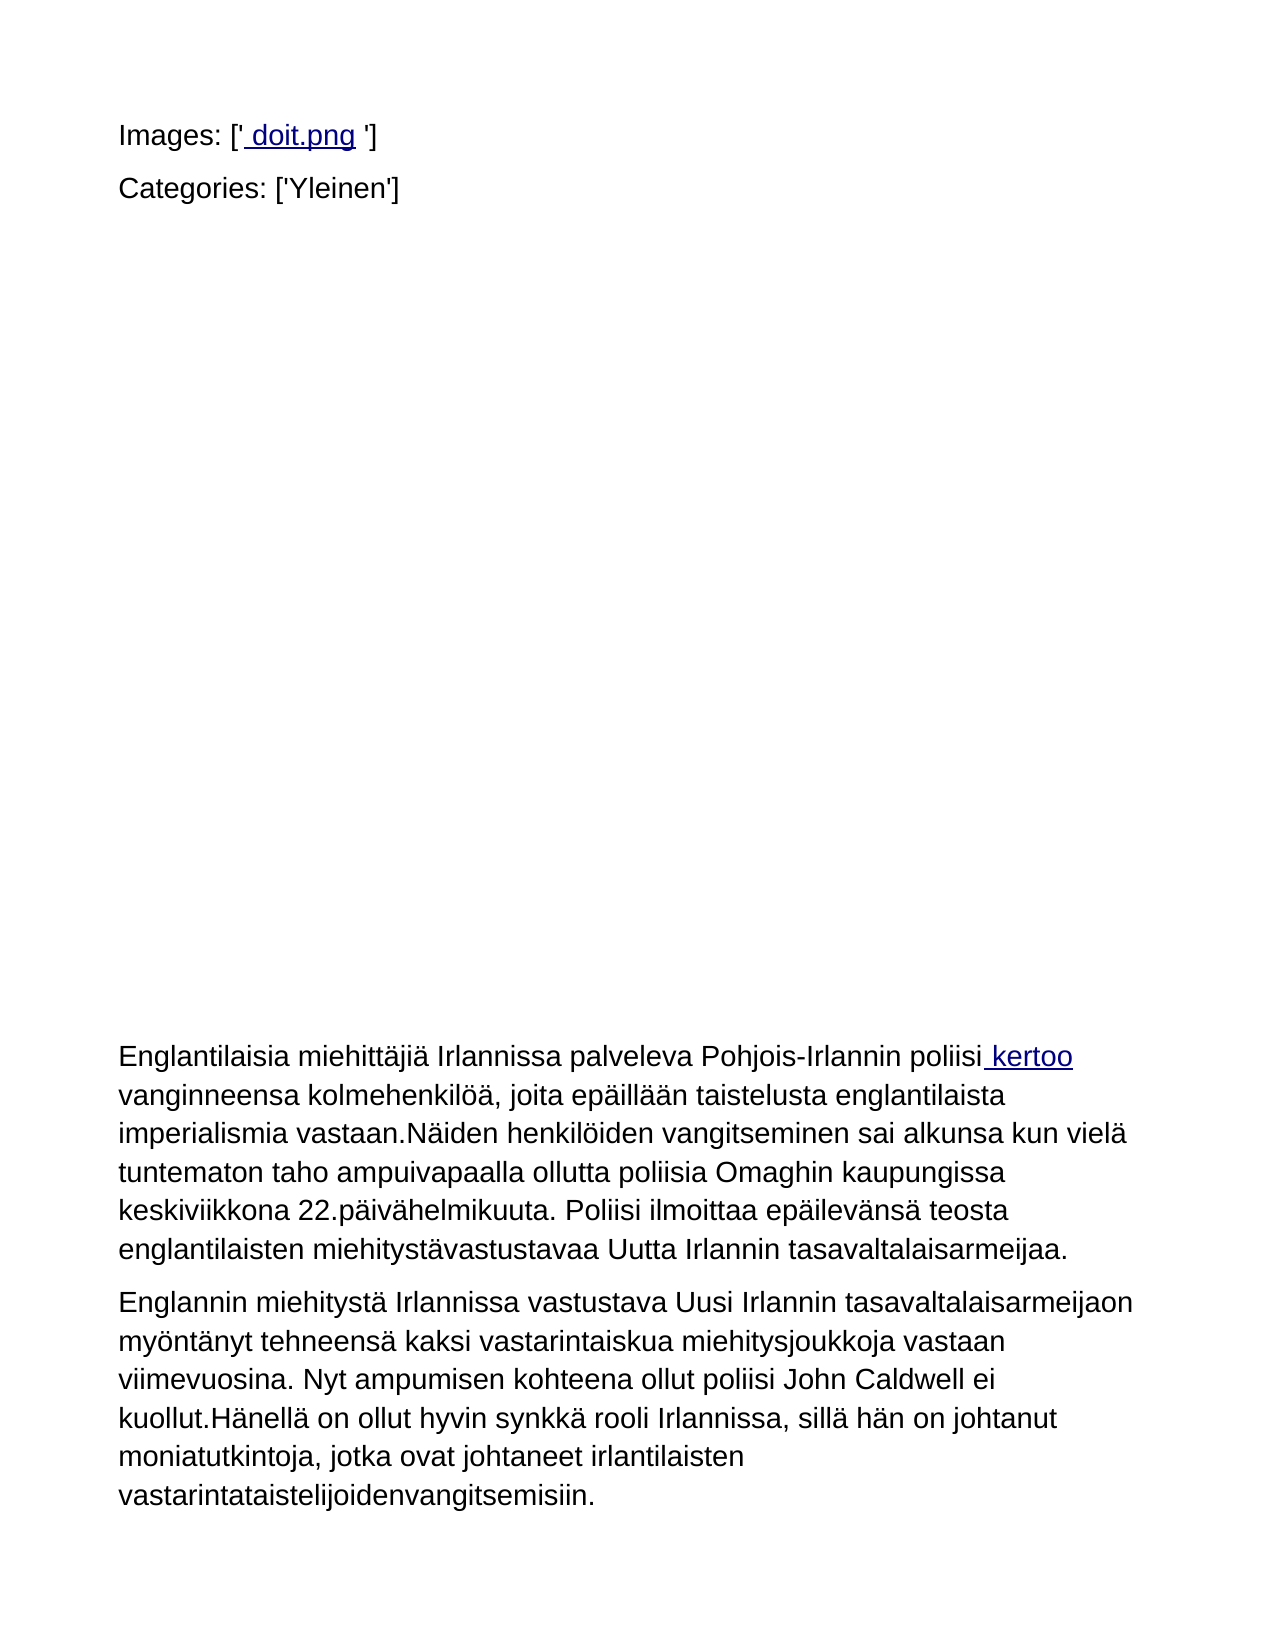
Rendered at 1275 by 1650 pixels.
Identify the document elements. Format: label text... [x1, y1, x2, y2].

text Images: [' doit.png '] [118, 118, 1157, 152]
text Englannin miehitystä Irlannissa vastustava Uusi Irlannin tasavaltalaisarmeijaon myöntänyt tehneensä kaksi vastarintaiskua miehitysjoukkoja vastaan viimevuosina. Nyt ampumisen kohteena ollut poliisi John Caldwell ei kuollut.Hänellä on ollut hyvin synkkä rooli Irlannissa, sillä hän on johtanut moniatutkintoja, jotka ovat johtaneet irlantilaisten vastarintataistelijoidenvangitsemisiin. [118, 1285, 1157, 1511]
text Englantilaisia miehittäjiä Irlannissa palveleva Pohjois-Irlannin poliisi kertoo vanginneensa kolmehenkilöä, joita epäillään taistelusta englantilaista imperialismia vastaan.Näiden henkilöiden vangitseminen sai alkunsa kun vielä tuntematon taho ampuivapaalla ollutta poliisia Omaghin kaupungissa keskiviikkona 22.päivähelmikuuta. Poliisi ilmoittaa epäilevänsä teosta englantilaisten miehitystävastustavaa Uutta Irlannin tasavaltalaisarmeijaa. [118, 1039, 1157, 1265]
text Categories: ['Yleinen'] [118, 171, 1157, 205]
